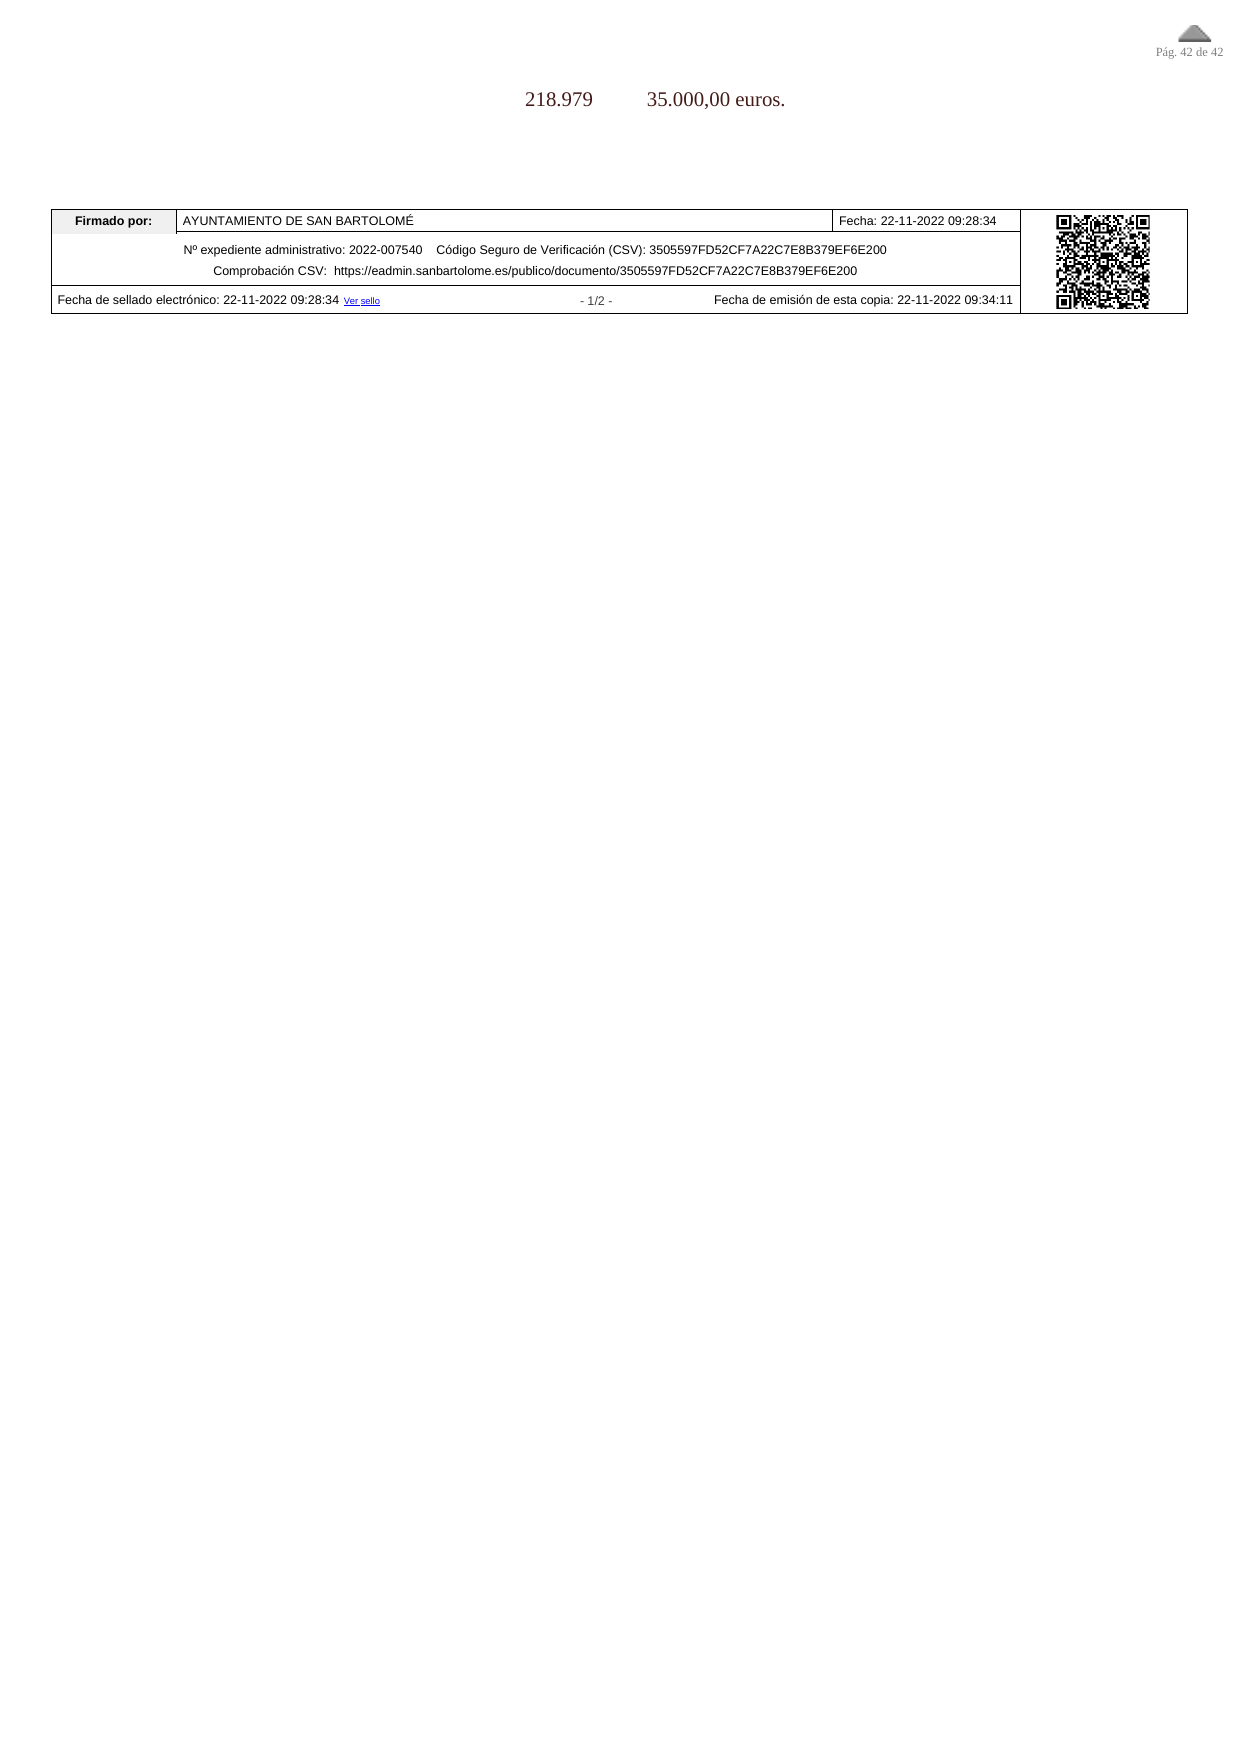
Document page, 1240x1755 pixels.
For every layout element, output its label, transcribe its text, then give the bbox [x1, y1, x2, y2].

table_cell [173, 88, 520, 121]
table_cell 218.979 [520, 88, 620, 121]
table_header AYUNTAMIENTO DE SAN BARTOLOMÉ [177, 210, 832, 231]
table_cell Nº expediente administrativo: 2022-007540 Código Seguro de Verificación (CSV): 3505597FD52CF7A22C7E8B379EF6E200 Comprobación CSV: https://eadmin.sanbartolome.es/publico/documento/3505597FD52CF7A22C7E8B379EF6E200 [52, 232, 1020, 285]
table_cell Fecha de sellado electrónico: 22-11-2022 09:28:34 Ver sello - 1/2 - Fecha de emisión de esta copia: 22-11-2022 09:34:11 [52, 286, 1020, 313]
table_header Fecha: 22-11-2022 09:28:34 [833, 210, 1020, 231]
picture [1177, 25, 1212, 42]
table_header [1021, 210, 1187, 313]
table_cell 35.000,00 euros. [620, 88, 1083, 121]
picture [1056, 215, 1150, 309]
table_header Firmado por: [52, 210, 176, 231]
